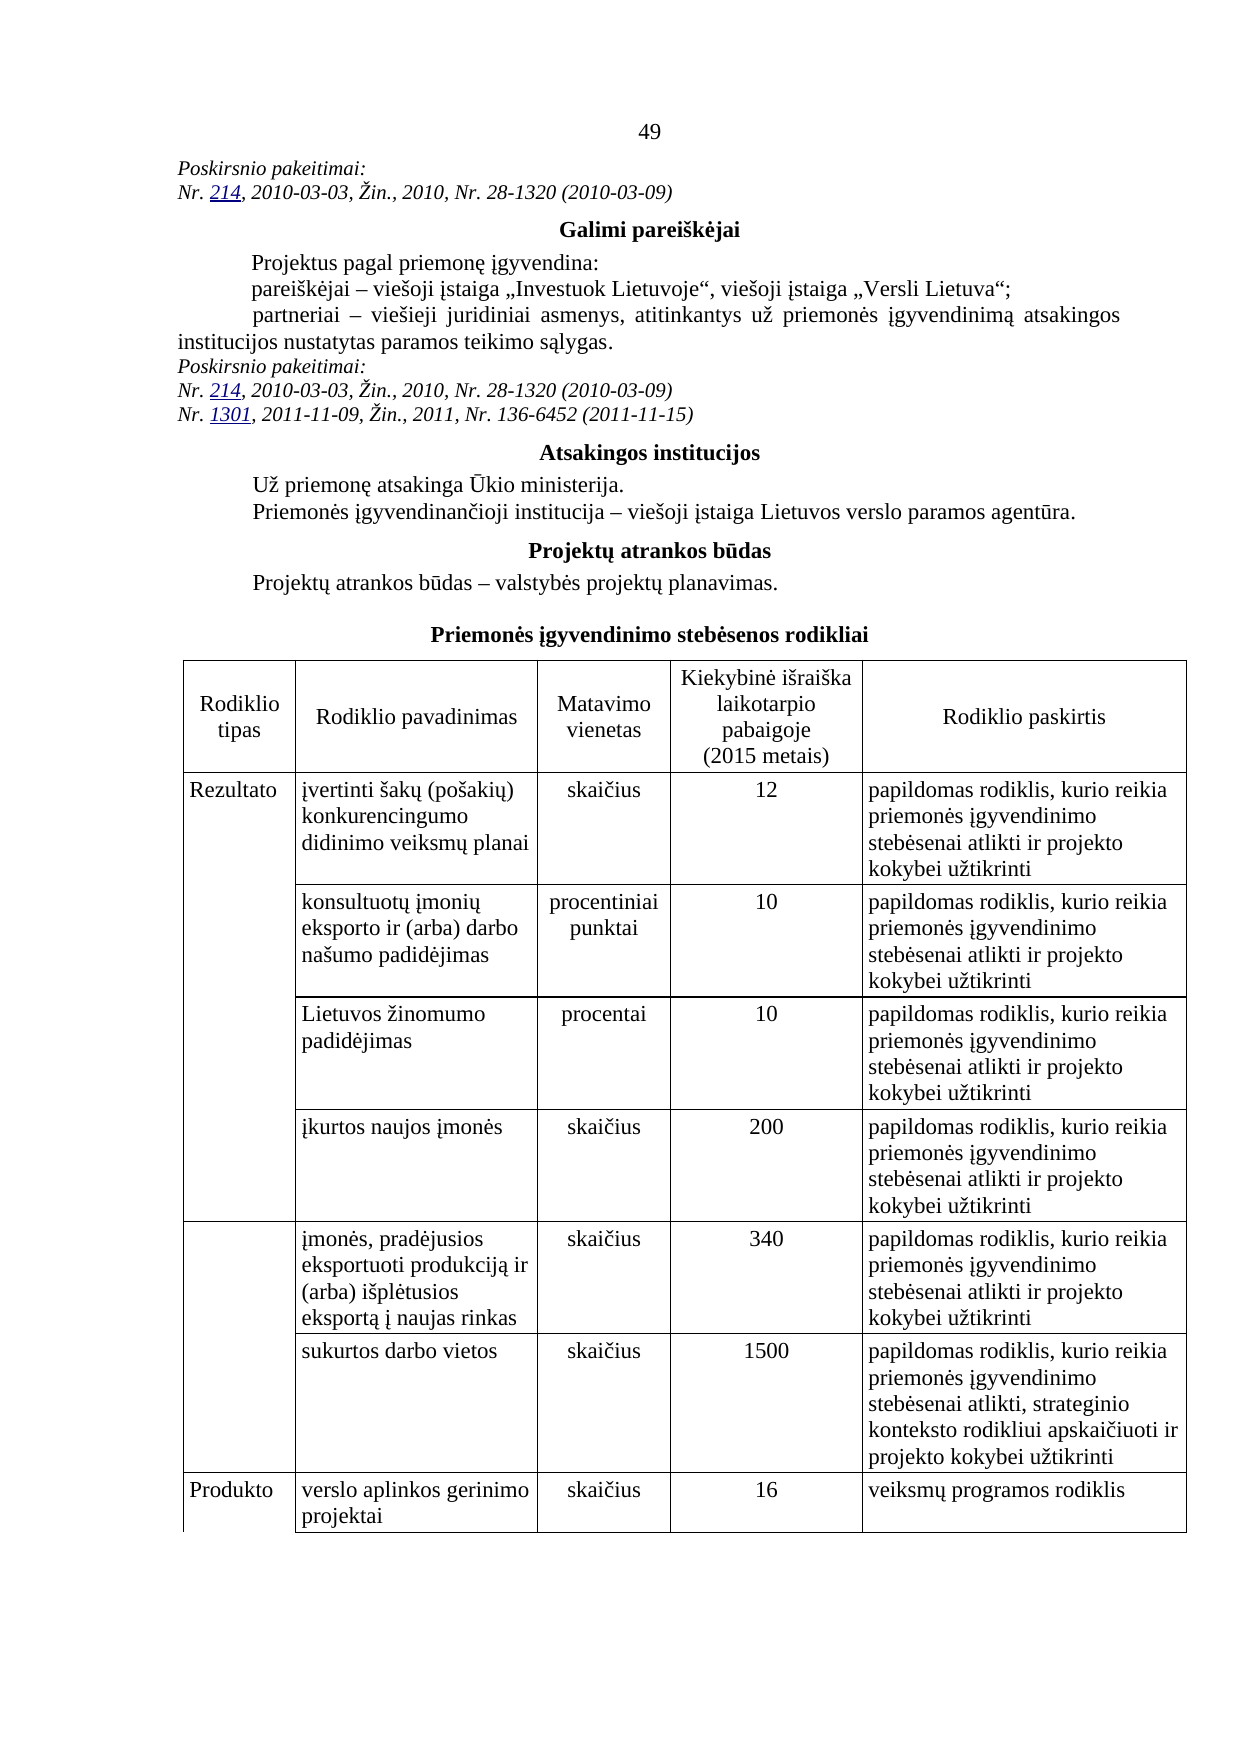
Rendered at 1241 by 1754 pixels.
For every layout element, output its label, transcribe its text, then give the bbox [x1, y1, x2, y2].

table_cell papildomas rodiklis, kurio reikia priemonės įgyvendinimo stebėsenai atlikti, strateginio konteksto rodikliui apskaičiuoti ir projekto kokybei užtikrinti [863, 1334, 1186, 1472]
table_cell Rezultato [184, 773, 295, 884]
table_cell Lietuvos žinomumo padidėjimas [296, 998, 537, 1109]
table_cell 1500 [671, 1334, 862, 1472]
text Projektų atrankos būdas [177, 537, 1122, 563]
text Galimi pareiškėjai [177, 216, 1122, 243]
table_cell [184, 884, 295, 1221]
table_cell procentiniai punktai [538, 885, 670, 996]
table_cell 12 [671, 773, 862, 884]
table_cell [184, 1222, 295, 1472]
table_cell 10 [671, 998, 862, 1109]
table_cell papildomas rodiklis, kurio reikia priemonės įgyvendinimo stebėsenai atlikti ir projekto kokybei užtikrinti [863, 1110, 1186, 1221]
table_cell skaičius [538, 1222, 670, 1333]
table_cell veiksmų programos rodiklis [863, 1473, 1186, 1532]
table_cell įkurtos naujos įmonės [296, 1110, 537, 1221]
text Poskirsnio pakeitimai: [177, 354, 1122, 378]
text Poskirsnio pakeitimai: [177, 156, 1122, 180]
table_cell 16 [671, 1473, 862, 1532]
table_header Rodiklio pavadinimas [296, 661, 537, 772]
table_header Kiekybinė išraiška laikotarpio pabaigoje (2015 metais) [671, 661, 862, 772]
table_cell 340 [671, 1222, 862, 1333]
table_cell papildomas rodiklis, kurio reikia priemonės įgyvendinimo stebėsenai atlikti ir projekto kokybei užtikrinti [863, 998, 1186, 1109]
table_cell įmonės, pradėjusios eksportuoti produkciją ir (arba) išplėtusios eksportą į naujas rinkas [296, 1222, 537, 1333]
text partneriai – viešieji juridiniai asmenys, atitinkantys už priemonės įgyvendinimą atsakingos institucijos nustatytas paramos teikimo sąlygas. [177, 302, 1122, 354]
table_cell skaičius [538, 1473, 670, 1532]
text Priemonės įgyvendinančioji institucija – viešoji įstaiga Lietuvos verslo paramos agentūra. [177, 498, 1122, 524]
text Projektų atrankos būdas – valstybės projektų planavimas. [177, 569, 1122, 596]
text Nr. 214, 2010-03-03, Žin., 2010, Nr. 28-1320 (2010-03-09) [177, 180, 1122, 204]
text Priemonės įgyvendinimo stebėsenos rodikliai [177, 621, 1122, 647]
table_cell skaičius [538, 1110, 670, 1221]
table_cell konsultuotų įmonių eksporto ir (arba) darbo našumo padidėjimas [296, 885, 537, 996]
text Nr. 214, 2010-03-03, Žin., 2010, Nr. 28-1320 (2010-03-09) [177, 378, 1122, 402]
table_cell procentai [538, 998, 670, 1109]
table_header Rodiklio tipas [184, 661, 295, 772]
text Už priemonę atsakinga Ūkio ministerija. [177, 472, 1122, 498]
table_cell Produkto [184, 1473, 295, 1532]
table_cell skaičius [538, 773, 670, 884]
text Nr. 1301, 2011-11-09, Žin., 2011, Nr. 136-6452 (2011-11-15) [177, 402, 1122, 426]
table_cell verslo aplinkos gerinimo projektai [296, 1473, 537, 1532]
text pareiškėjai – viešoji įstaiga „Investuok Lietuvoje“, viešoji įstaiga „Versli Lietuva“; [177, 275, 1122, 302]
text Projektus pagal priemonę įgyvendina: [177, 249, 1122, 275]
table_cell sukurtos darbo vietos [296, 1334, 537, 1472]
table_header Matavimo vienetas [538, 661, 670, 772]
table_cell 10 [671, 885, 862, 996]
table_cell skaičius [538, 1334, 670, 1472]
table_header Rodiklio paskirtis [863, 661, 1186, 772]
table_cell įvertinti šakų (pošakių) konkurencingumo didinimo veiksmų planai [296, 773, 537, 884]
table_cell 200 [671, 1110, 862, 1221]
table_cell papildomas rodiklis, kurio reikia priemonės įgyvendinimo stebėsenai atlikti ir projekto kokybei užtikrinti [863, 773, 1186, 884]
text Atsakingos institucijos [177, 439, 1122, 465]
table_cell papildomas rodiklis, kurio reikia priemonės įgyvendinimo stebėsenai atlikti ir projekto kokybei užtikrinti [863, 1222, 1186, 1333]
table_cell papildomas rodiklis, kurio reikia priemonės įgyvendinimo stebėsenai atlikti ir projekto kokybei užtikrinti [863, 885, 1186, 996]
